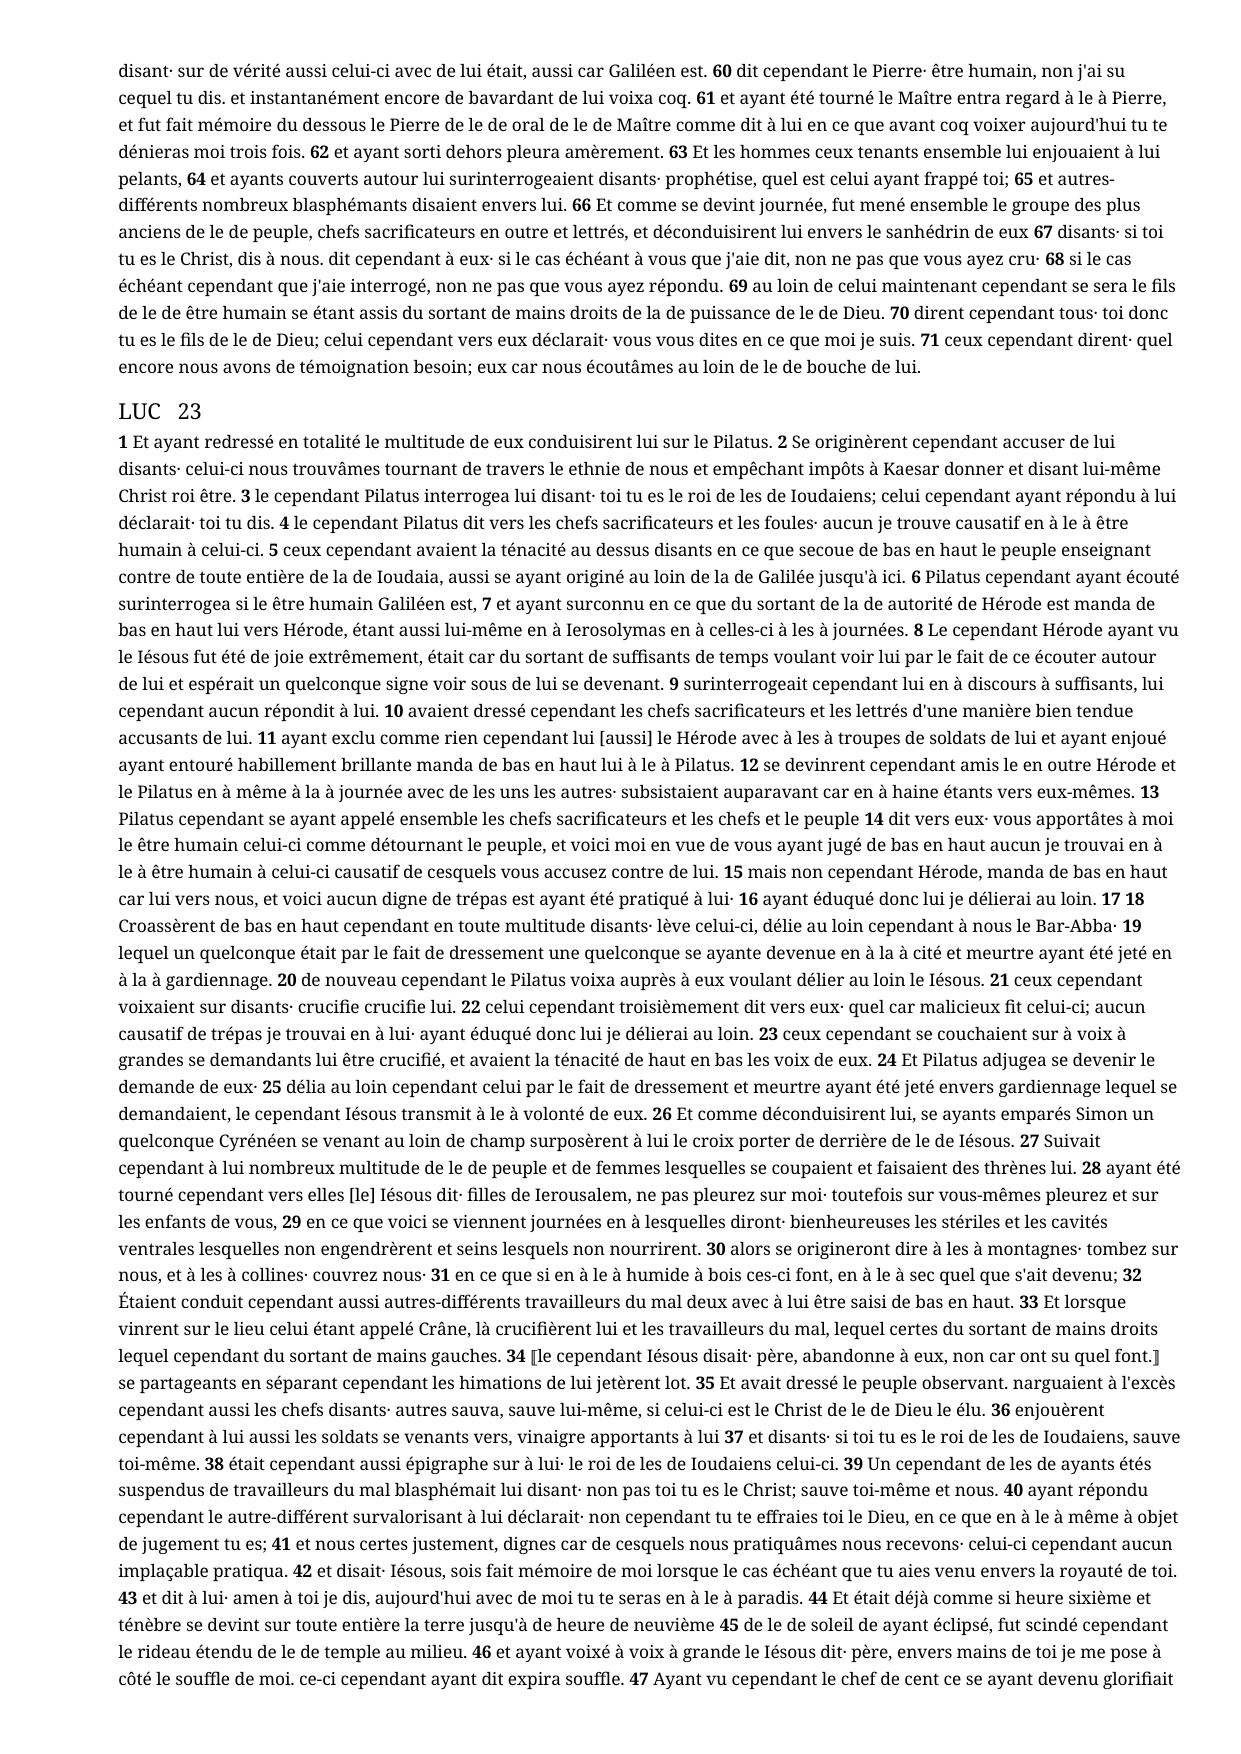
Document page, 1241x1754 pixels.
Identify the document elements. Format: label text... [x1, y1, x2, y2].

text 1 Et ayant redressé en totalité le multitude de eux conduisirent lui sur le Pilatus. 2 Se originèrent cependant accuser de lui disants· celui-ci nous trouvâmes tournant de travers le ethnie de nous et empêchant impôts à Kaesar donner et disant lui-même Christ roi être. 3 le cependant Pilatus interrogea lui disant· toi tu es le roi de les de Ioudaiens; celui cependant ayant répondu à lui déclarait· toi tu dis. 4 le cependant Pilatus dit vers les chefs sacrificateurs et les foules· aucun je trouve causatif en à le à être humain à celui-ci. 5 ceux cependant avaient la ténacité au dessus disants en ce que secoue de bas en haut le peuple enseignant contre de toute entière de la de Ioudaia, aussi se ayant originé au loin de la de Galilée jusqu'à ici. 6 Pilatus cependant ayant écouté surinterrogea si le être humain Galiléen est, 7 et ayant surconnu en ce que du sortant de la de autorité de Hérode est manda de bas en haut lui vers Hérode, étant aussi lui-même en à Ierosolymas en à celles-ci à les à journées. 8 Le cependant Hérode ayant vu le Iésous fut été de joie extrêmement, était car du sortant de suffisants de temps voulant voir lui par le fait de ce écouter autour de lui et espérait un quelconque signe voir sous de lui se devenant. 9 surinterrogeait cependant lui en à discours à suffisants, lui cependant aucun répondit à lui. 10 avaient dressé cependant les chefs sacrificateurs et les lettrés d'une manière bien tendue accusants de lui. 11 ayant exclu comme rien cependant lui [aussi] le Hérode avec à les à troupes de soldats de lui et ayant enjoué ayant entouré habillement brillante manda de bas en haut lui à le à Pilatus. 12 se devinrent cependant amis le en outre Hérode et le Pilatus en à même à la à journée avec de les uns les autres· subsistaient auparavant car en à haine étants vers eux-mêmes. 13 Pilatus cependant se ayant appelé ensemble les chefs sacrificateurs et les chefs et le peuple 14 dit vers eux· vous apportâtes à moi le être humain celui-ci comme détournant le peuple, et voici moi en vue de vous ayant jugé de bas en haut aucun je trouvai en à le à être humain à celui-ci causatif de cesquels vous accusez contre de lui. 15 mais non cependant Hérode, manda de bas en haut car lui vers nous, et voici aucun digne de trépas est ayant été pratiqué à lui· 16 ayant éduqué donc lui je délierai au loin. 17 18 Croassèrent de bas en haut cependant en toute multitude disants· lève celui-ci, délie au loin cependant à nous le Bar-Abba· 19 lequel un quelconque était par le fait de dressement une quelconque se ayante devenue en à la à cité et meurtre ayant été jeté en à la à gardiennage. 20 de nouveau cependant le Pilatus voixa auprès à eux voulant délier au loin le Iésous. 21 ceux cependant voixaient sur disants· crucifie crucifie lui. 22 celui cependant troisièmement dit vers eux· quel car malicieux fit celui-ci; aucun causatif de trépas je trouvai en à lui· ayant éduqué donc lui je délierai au loin. 23 ceux cependant se couchaient sur à voix à grandes se demandants lui être crucifié, et avaient la ténacité de haut en bas les voix de eux. 24 Et Pilatus adjugea se devenir le demande de eux· 25 délia au loin cependant celui par le fait de dressement et meurtre ayant été jeté envers gardiennage lequel se demandaient, le cependant Iésous transmit à le à volonté de eux. 26 Et comme déconduisirent lui, se ayants emparés Simon un quelconque Cyrénéen se venant au loin de champ surposèrent à lui le croix porter de derrière de le de Iésous. 27 Suivait cependant à lui nombreux multitude de le de peuple et de femmes lesquelles se coupaient et faisaient des thrènes lui. 28 ayant été tourné cependant vers elles [le] Iésous dit· filles de Ierousalem, ne pas pleurez sur moi· toutefois sur vous-mêmes pleurez et sur les enfants de vous, 29 en ce que voici se viennent journées en à lesquelles diront· bienheureuses les stériles et les cavités ventrales lesquelles non engendrèrent et seins lesquels non nourrirent. 30 alors se origineront dire à les à montagnes· tombez sur nous, et à les à collines· couvrez nous· 31 en ce que si en à le à humide à bois ces-ci font, en à le à sec quel que s'ait devenu; 32 Étaient conduit cependant aussi autres-différents travailleurs du mal deux avec à lui être saisi de bas en haut. 33 Et lorsque vinrent sur le lieu celui étant appelé Crâne, là crucifièrent lui et les travailleurs du mal, lequel certes du sortant de mains droits lequel cependant du sortant de mains gauches. 34 ⟦le cependant Iésous disait· père, abandonne à eux, non car ont su quel font.⟧ se partageants en séparant cependant les himations de lui jetèrent lot. 35 Et avait dressé le peuple observant. narguaient à l'excès cependant aussi les chefs disants· autres sauva, sauve lui-même, si celui-ci est le Christ de le de Dieu le élu. 36 enjouèrent cependant à lui aussi les soldats se venants vers, vinaigre apportants à lui 37 et disants· si toi tu es le roi de les de Ioudaiens, sauve toi-même. 38 était cependant aussi épigraphe sur à lui· le roi de les de Ioudaiens celui-ci. 39 Un cependant de les de ayants étés suspendus de travailleurs du mal blasphémait lui disant· non pas toi tu es le Christ; sauve toi-même et nous. 40 ayant répondu cependant le autre-différent survalorisant à lui déclarait· non cependant tu te effraies toi le Dieu, en ce que en à le à même à objet de jugement tu es; 41 et nous certes justement, dignes car de cesquels nous pratiquâmes nous recevons· celui-ci cependant aucun implaçable pratiqua. 42 et disait· Iésous, sois fait mémoire de moi lorsque le cas échéant que tu aies venu envers la royauté de toi. 43 et dit à lui· amen à toi je dis, aujourd'hui avec de moi tu te seras en à le à paradis. 44 Et était déjà comme si heure sixième et ténèbre se devint sur toute entière la terre jusqu'à de heure de neuvième 45 de le de soleil de ayant éclipsé, fut scindé cependant le rideau étendu de le de temple au milieu. 46 et ayant voixé à voix à grande le Iésous dit· père, envers mains de toi je me pose à côté le souffle de moi. ce-ci cependant ayant dit expira souffle. 47 Ayant vu cependant le chef de cent ce se ayant devenu glorifiait [118, 430, 1181, 1690]
text LUC 23 [118, 396, 1181, 426]
text disant· sur de vérité aussi celui-ci avec de lui était, aussi car Galiléen est. 60 dit cependant le Pierre· être humain, non j'ai su cequel tu dis. et instantanément encore de bavardant de lui voixa coq. 61 et ayant été tourné le Maître entra regard à le à Pierre, et fut fait mémoire du dessous le Pierre de le de oral de le de Maître comme dit à lui en ce que avant coq voixer aujourd'hui tu te dénieras moi trois fois. 62 et ayant sorti dehors pleura amèrement. 63 Et les hommes ceux tenants ensemble lui enjouaient à lui pelants, 64 et ayants couverts autour lui surinterrogeaient disants· prophétise, quel est celui ayant frappé toi; 65 et autres-différents nombreux blasphémants disaient envers lui. 66 Et comme se devint journée, fut mené ensemble le groupe des plus anciens de le de peuple, chefs sacrificateurs en outre et lettrés, et déconduisirent lui envers le sanhédrin de eux 67 disants· si toi tu es le Christ, dis à nous. dit cependant à eux· si le cas échéant à vous que j'aie dit, non ne pas que vous ayez cru· 68 si le cas échéant cependant que j'aie interrogé, non ne pas que vous ayez répondu. 69 au loin de celui maintenant cependant se sera le fils de le de être humain se étant assis du sortant de mains droits de la de puissance de le de Dieu. 70 dirent cependant tous· toi donc tu es le fils de le de Dieu; celui cependant vers eux déclarait· vous vous dites en ce que moi je suis. 71 ceux cependant dirent· quel encore nous avons de témoignation besoin; eux car nous écoutâmes au loin de le de bouche de lui. [118, 59, 1181, 378]
